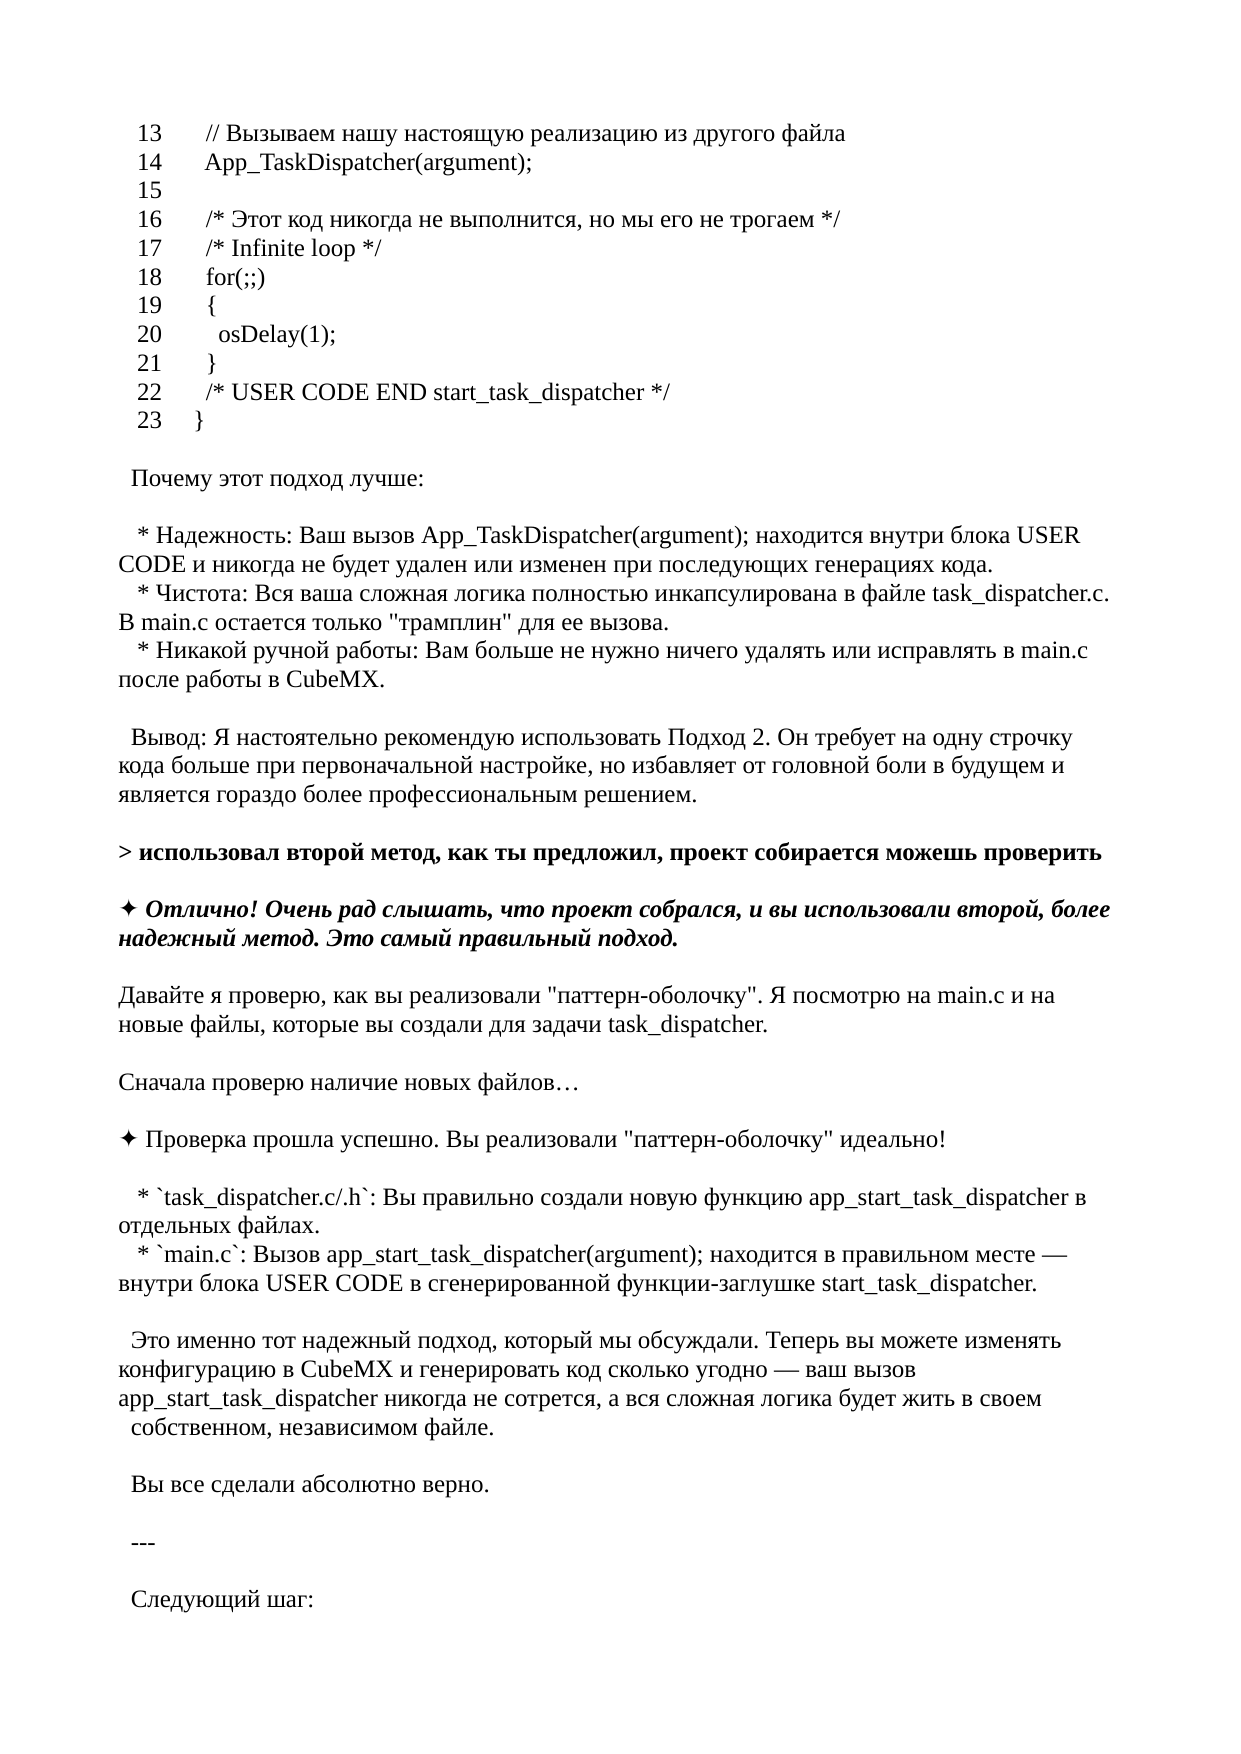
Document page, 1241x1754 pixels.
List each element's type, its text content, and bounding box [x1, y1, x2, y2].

text 17 /* Infinite loop */ [118, 233, 1122, 262]
text Сначала проверю наличие новых файлов… [118, 1067, 1122, 1096]
text Вы все сделали абсолютно верно. [118, 1469, 1122, 1498]
text * Надежность: Ваш вызов App_TaskDispatcher(argument); находится внутри блока USER CODE и никогда не будет удален или изменен при последующих генерациях кода. [118, 521, 1122, 578]
text 15 [118, 176, 1122, 204]
text собственном, независимом файле. [118, 1412, 1122, 1441]
text Вывод: Я настоятельно рекомендую использовать Подход 2. Он требует на одну строчку кода больше при первоначальной настройке, но избавляет от головной боли в будущем и является гораздо более профессиональным решением. [118, 722, 1122, 808]
text 18 for(;;) [118, 262, 1122, 291]
text Это именно тот надежный подход, который мы обсуждали. Теперь вы можете изменять конфигурацию в CubeMX и генерировать код сколько угодно — ваш вызов app_start_task_dispatcher никогда не сотрется, а вся сложная логика будет жить в своем [118, 1326, 1122, 1412]
text * `task_dispatcher.c/.h`: Вы правильно создали новую функцию app_start_task_dispatcher в отдельных файлах. [118, 1182, 1122, 1239]
text Следующий шаг: [118, 1584, 1122, 1613]
text > использовал второй метод, как ты предложил, проект собирается можешь проверить [118, 837, 1122, 866]
text ✦ Проверка прошла успешно. Вы реализовали "паттерн-оболочку" идеально! [118, 1124, 1122, 1153]
text Давайте я проверю, как вы реализовали "паттерн-оболочку". Я посмотрю на main.c и на новые файлы, которые вы создали для задачи task_dispatcher. [118, 981, 1122, 1038]
text 13 // Вызываем нашу настоящую реализацию из другого файла [118, 118, 1122, 147]
text 20 osDelay(1); [118, 319, 1122, 348]
text 22 /* USER CODE END start_task_dispatcher */ [118, 377, 1122, 406]
text 14 App_TaskDispatcher(argument); [118, 147, 1122, 176]
text Почему этот подход лучше: [118, 463, 1122, 492]
text 16 /* Этот код никогда не выполнится, но мы его не трогаем */ [118, 204, 1122, 233]
text * Чистота: Вся ваша сложная логика полностью инкапсулирована в файле task_dispatcher.c. В main.c остается только "трамплин" для ее вызова. [118, 578, 1122, 636]
text * Никакой ручной работы: Вам больше не нужно ничего удалять или исправлять в main.c после работы в CubeMX. [118, 636, 1122, 693]
text 23 } [118, 406, 1122, 434]
text * `main.c`: Вызов app_start_task_dispatcher(argument); находится в правильном месте — внутри блока USER CODE в сгенерированной функции-заглушке start_task_dispatcher. [118, 1239, 1122, 1297]
text 21 } [118, 348, 1122, 377]
text --- [118, 1527, 1122, 1556]
text 19 { [118, 291, 1122, 319]
text ✦ Отлично! Очень рад слышать, что проект собрался, и вы использовали второй, более надежный метод. Это самый правильный подход. [118, 894, 1122, 952]
